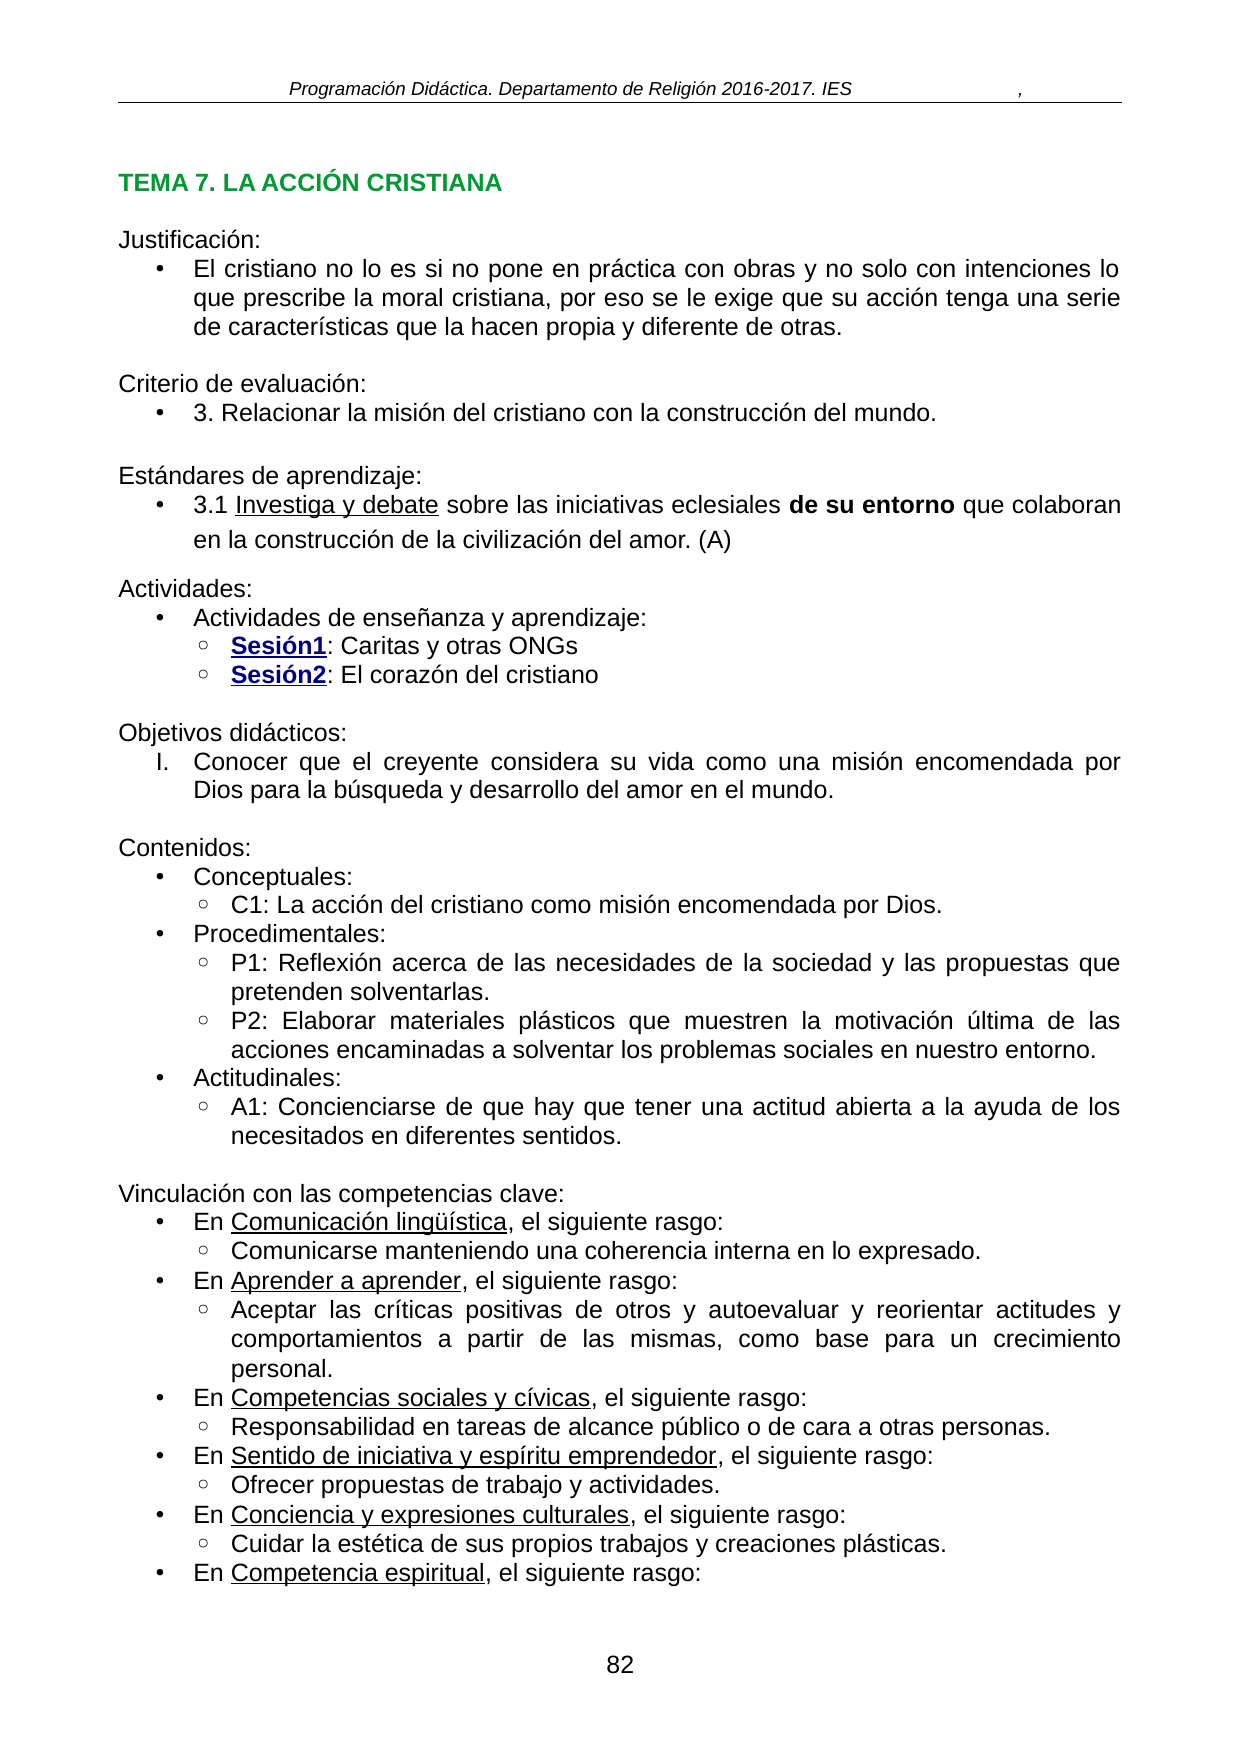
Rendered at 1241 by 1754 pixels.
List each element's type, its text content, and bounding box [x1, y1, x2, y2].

list P1: Reflexión acerca de las necesidades de la sociedad y las propuestas que pretenden solventarlas. [193, 948, 1122, 1006]
list En Sentido de iniciativa y espíritu emprendedor, el siguiente rasgo: [156, 1441, 1122, 1470]
list En Competencias sociales y cívicas, el siguiente rasgo: [156, 1383, 1122, 1412]
text Criterio de evaluación: [118, 369, 1122, 398]
text Contenidos: [118, 833, 1122, 862]
list En Comunicación lingüística, el siguiente rasgo: [156, 1207, 1122, 1236]
list Actitudinales: [156, 1063, 1122, 1092]
list Comunicarse manteniendo una coherencia interna en lo expresado. [193, 1236, 1122, 1266]
list C1: La acción del cristiano como misión encomendada por Dios. [193, 890, 1122, 919]
list Conceptuales: [156, 862, 1122, 890]
list Responsabilidad en tareas de alcance público o de cara a otras personas. [193, 1412, 1122, 1441]
list En Aprender a aprender, el siguiente rasgo: [156, 1266, 1122, 1294]
list Ofrecer propuestas de trabajo y actividades. [193, 1470, 1122, 1499]
text TEMA 7. LA ACCIÓN CRISTIANA [118, 168, 1122, 197]
list Procedimentales: [156, 919, 1122, 948]
list Conocer que el creyente considera su vida como una misión encomendada por Dios para la búsqueda y desarrollo del amor en el mundo. [156, 747, 1122, 804]
text Estándares de aprendizaje: [118, 461, 1122, 490]
text Vinculación con las competencias clave: [118, 1178, 1122, 1207]
text Actividades: [118, 574, 1122, 602]
text Objetivos didácticos: [118, 718, 1122, 747]
list Actividades de enseñanza y aprendizaje: [156, 602, 1122, 631]
list En Conciencia y expresiones culturales, el siguiente rasgo: [156, 1499, 1122, 1528]
list Aceptar las críticas positivas de otros y autoevaluar y reorientar actitudes y comportamientos a partir de las mismas, como base para un crecimiento personal. [193, 1294, 1122, 1383]
list Sesión2: El corazón del cristiano [193, 660, 1122, 689]
list Cuidar la estética de sus propios trabajos y creaciones plásticas. [193, 1528, 1122, 1558]
list El cristiano no lo es si no pone en práctica con obras y no solo con intenciones lo que prescribe la moral cristiana, por eso se le exige que su acción tenga una serie de características que la hacen propia y diferente de otras. [156, 254, 1122, 341]
list A1: Concienciarse de que hay que tener una actitud abierta a la ayuda de los necesitados en diferentes sentidos. [193, 1092, 1122, 1150]
list Sesión1: Caritas y otras ONGs [193, 631, 1122, 660]
list 3. Relacionar la misión del cristiano con la construcción del mundo. [156, 398, 1122, 427]
list En Competencia espiritual, el siguiente rasgo: [156, 1558, 1122, 1587]
text Justificación: [118, 225, 1122, 254]
list 3.1 Investiga y debate sobre las iniciativas eclesiales de su entorno que colaboran en la construcción de la civilización del amor. (A) [156, 490, 1122, 553]
list P2: Elaborar materiales plásticos que muestren la motivación última de las acciones encaminadas a solventar los problemas sociales en nuestro entorno. [193, 1006, 1122, 1063]
